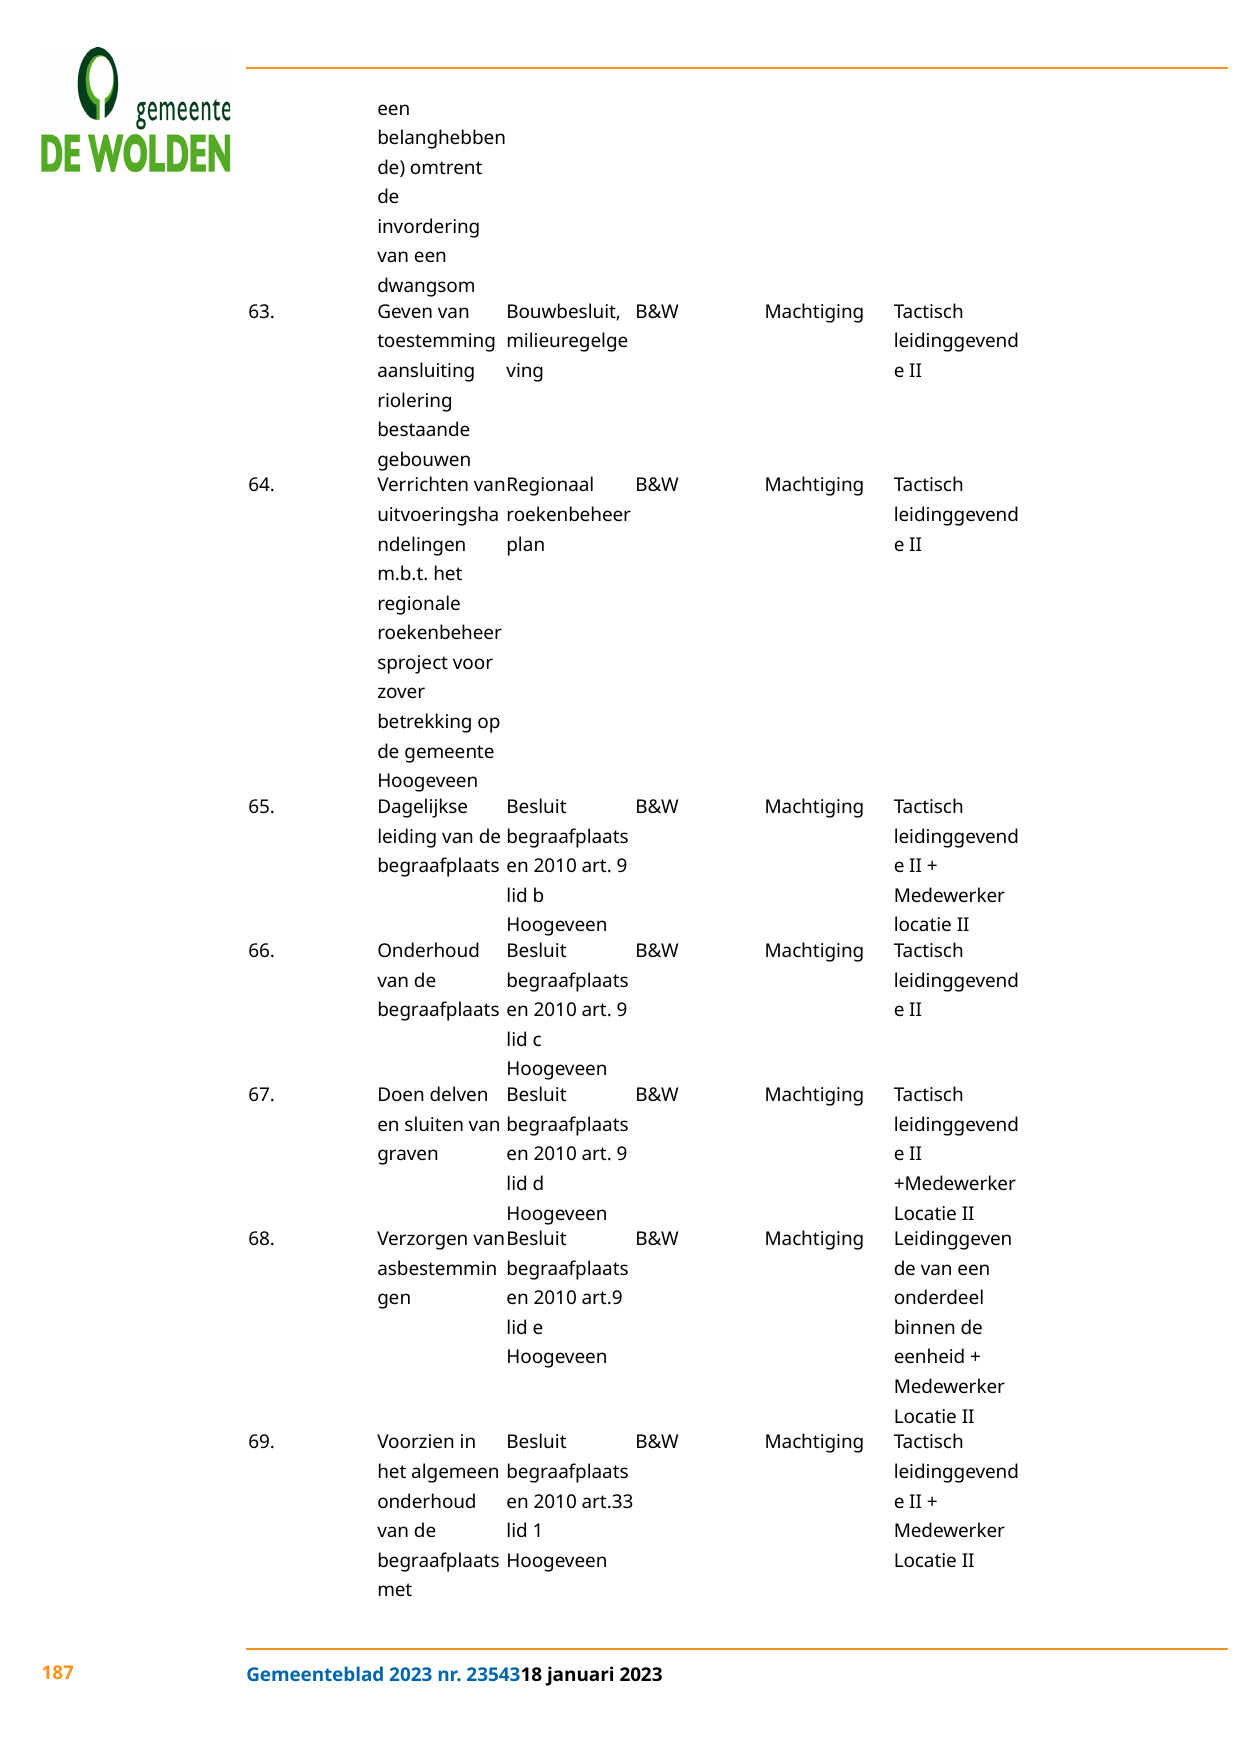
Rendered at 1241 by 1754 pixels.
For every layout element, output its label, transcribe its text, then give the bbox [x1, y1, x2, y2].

table_cell Machtiging [764, 1429, 893, 1602]
table_cell Tactisch leidinggevende II + Medewerker locatie II [894, 793, 1022, 937]
table_cell [248, 793, 377, 937]
table_cell [248, 1081, 377, 1225]
table_cell Besluit begraafplaatsen 2010 art.33 lid 1 Hoogeveen [506, 1429, 635, 1602]
table_cell Tactisch leidinggevende II +Medewerker Locatie II [894, 1081, 1022, 1225]
table_cell [764, 95, 893, 298]
table_cell [248, 937, 377, 1081]
table_cell Voorzien in het algemeen onderhoud van de begraafplaats met [377, 1429, 506, 1602]
table_cell Besluit begraafplaatsen 2010 art. 9 lid d Hoogeveen [506, 1081, 635, 1225]
table_cell Bouwbesluit, milieuregelgeving [506, 298, 635, 472]
table_cell [1023, 1429, 1152, 1602]
table_cell Regionaal roekenbeheerplan [506, 472, 635, 793]
table_cell Verrichten van uitvoeringshandelingen m.b.t. het regionale roekenbeheersproject voor zover betrekking op de gemeente Hoogeveen [377, 472, 506, 793]
table_cell [248, 472, 377, 793]
table_cell Besluit begraafplaatsen 2010 art.9 lid e Hoogeveen [506, 1225, 635, 1429]
table_cell een belanghebbende) omtrent de invordering van een dwangsom [377, 95, 506, 298]
table_cell Onderhoud van de begraafplaats [377, 937, 506, 1081]
table_cell B&W [635, 298, 764, 472]
table_cell [635, 95, 764, 298]
table_cell Tactisch leidinggevende II [894, 472, 1022, 793]
table_cell Besluit begraafplaatsen 2010 art. 9 lid b Hoogeveen [506, 793, 635, 937]
table_cell Tactisch leidinggevende II [894, 937, 1022, 1081]
table_cell [248, 1225, 377, 1429]
table_cell B&W [635, 1081, 764, 1225]
table_cell Machtiging [764, 298, 893, 472]
table_cell [1023, 937, 1152, 1081]
table_cell Machtiging [764, 472, 893, 793]
table_cell [1023, 1081, 1152, 1225]
table_cell [248, 1429, 377, 1602]
table_cell [1023, 95, 1152, 298]
table_cell B&W [635, 937, 764, 1081]
table_cell Machtiging [764, 937, 893, 1081]
table_cell Besluit begraafplaatsen 2010 art. 9 lid c Hoogeveen [506, 937, 635, 1081]
table_cell Machtiging [764, 1081, 893, 1225]
table_cell [1023, 1225, 1152, 1429]
table_cell Machtiging [764, 793, 893, 937]
table_cell B&W [635, 793, 764, 937]
table_cell [1023, 472, 1152, 793]
table_cell Leidinggevende van een onderdeel binnen de eenheid + Medewerker Locatie II [894, 1225, 1022, 1429]
table_cell [506, 95, 635, 298]
table_cell [1023, 793, 1152, 937]
table_cell Verzorgen van asbestemmingen [377, 1225, 506, 1429]
table_cell Tactisch leidinggevende II [894, 298, 1022, 472]
table_cell [248, 95, 377, 298]
table_cell Geven van toestemming aansluiting riolering bestaande gebouwen [377, 298, 506, 472]
table_cell [248, 298, 377, 472]
table_cell Tactisch leidinggevende II + Medewerker Locatie II [894, 1429, 1022, 1602]
picture [41, 47, 231, 172]
table_cell B&W [635, 1429, 764, 1602]
table_cell Machtiging [764, 1225, 893, 1429]
table_cell Dagelijkse leiding van de begraafplaats [377, 793, 506, 937]
table_cell B&W [635, 1225, 764, 1429]
table_cell [894, 95, 1022, 298]
table_cell [1023, 298, 1152, 472]
table_cell B&W [635, 472, 764, 793]
table_cell Doen delven en sluiten van graven [377, 1081, 506, 1225]
